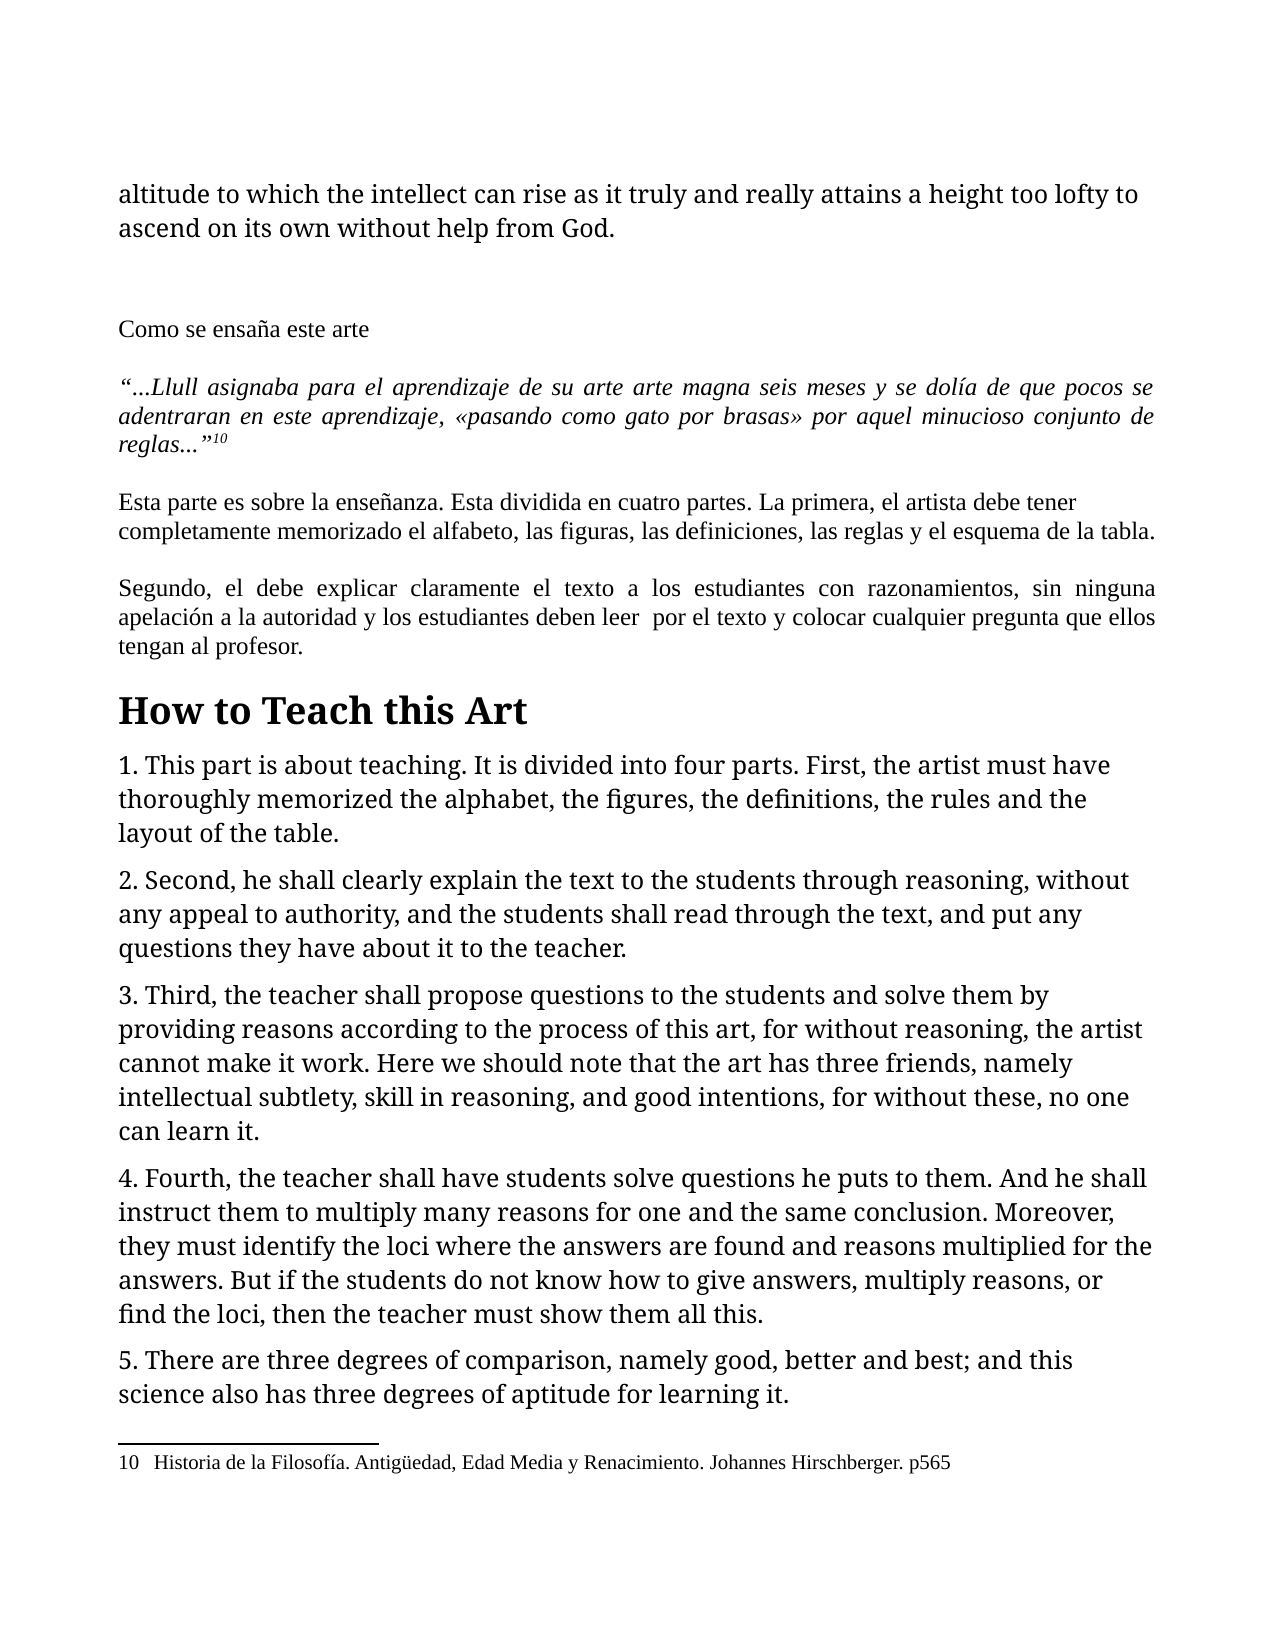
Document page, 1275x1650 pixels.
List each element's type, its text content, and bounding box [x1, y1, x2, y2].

text Historia de la Filosofía. Antigüedad, Edad Media y Renacimiento. Johannes Hirschberger. p565 [118, 1449, 1157, 1474]
subtitle How to Teach this Art [118, 684, 1157, 736]
text Segundo, el debe explicar claramente el texto a los estudiantes con razonamientos, sin ninguna apelación a la autoridad y los estudiantes deben leer por el texto y colocar cualquier pregunta que ellos tengan al profesor. [118, 573, 1157, 659]
text “...Llull asignaba para el aprendizaje de su arte arte magna seis meses y se dolía de que pocos se adentraran en este aprendizaje, «pasando como gato por brasas» por aquel minucioso conjunto de reglas...” [118, 372, 1157, 458]
text Esta parte es sobre la enseñanza. Esta dividida en cuatro partes. La primera, el artista debe tener completamente memorizado el alfabeto, las figuras, las definiciones, las reglas y el esquema de la tabla. [118, 487, 1157, 544]
text 5. There are three degrees of comparison, namely good, better and best; and this science also has three degrees of aptitude for learning it. [118, 1343, 1157, 1411]
text 2. Second, he shall clearly explain the text to the students through reasoning, without any appeal to authority, and the students shall read through the text, and put any questions they have about it to the teacher. [118, 863, 1157, 965]
text altitude to which the intellect can rise as it truly and really attains a height too lofty to ascend on its own without help from God. [118, 176, 1157, 244]
text Como se ensaña este arte [118, 314, 1157, 343]
text 4. Fourth, the teacher shall have students solve questions he puts to them. And he shall instruct them to multiply many reasons for one and the same conclusion. Moreover, they must identify the loci where the answers are found and reasons multiplied for the answers. But if the students do not know how to give answers, multiply reasons, or find the loci, then the teacher must show them all this. [118, 1160, 1157, 1331]
text 1. This part is about teaching. It is divided into four parts. First, the artist must have thoroughly memorized the alphabet, the figures, the definitions, the rules and the layout of the table. [118, 748, 1157, 850]
text 3. Third, the teacher shall propose questions to the students and solve them by providing reasons according to the process of this art, for without reasoning, the artist cannot make it work. Here we should note that the art has three friends, namely intellectual subtlety, skill in reasoning, and good intentions, for without these, no one can learn it. [118, 977, 1157, 1148]
